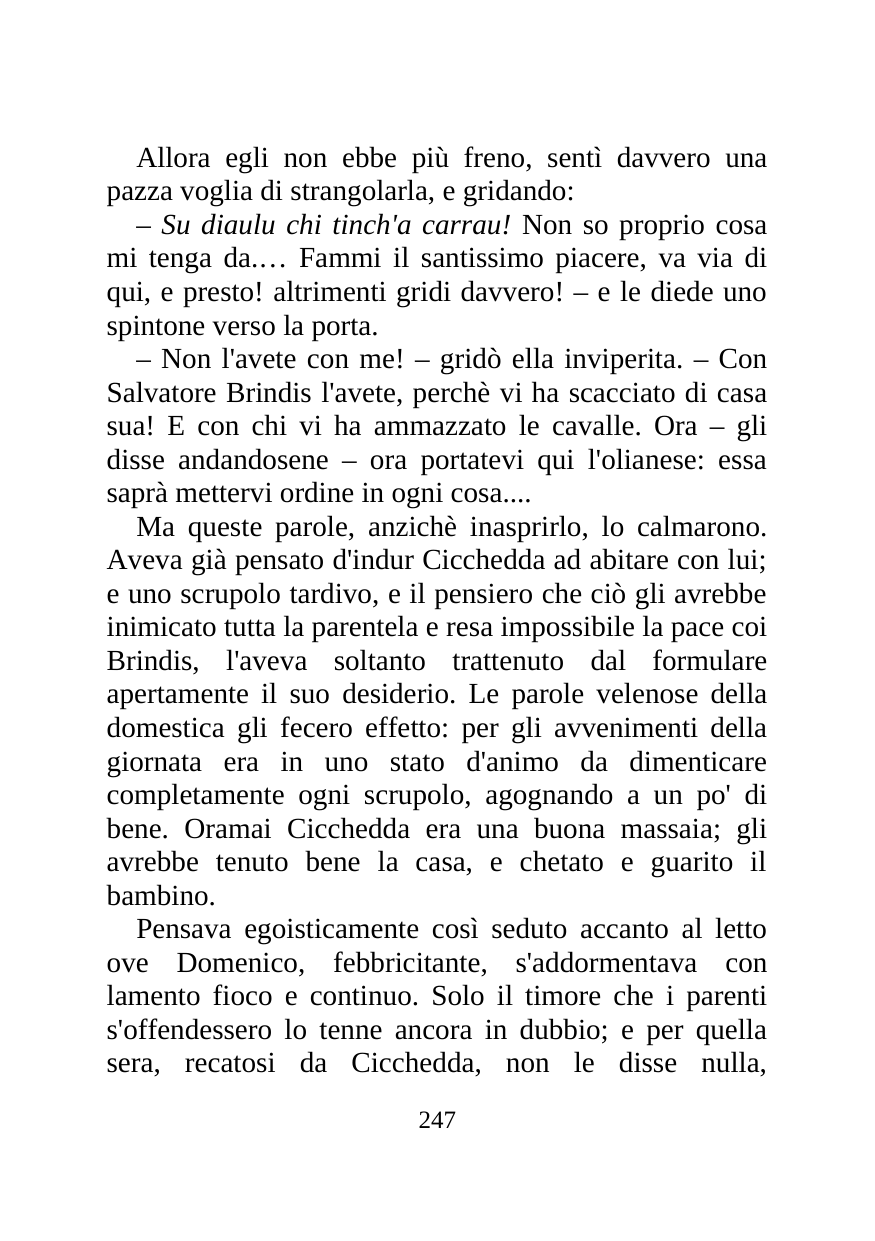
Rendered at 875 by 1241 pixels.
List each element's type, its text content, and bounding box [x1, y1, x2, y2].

text – Non l'avete con me! – gridò ella inviperita. – Con Salvatore Brindis l'avete, perchè vi ha scacciato di casa sua! E con chi vi ha ammazzato le cavalle. Ora – gli disse andandosene – ora portatevi qui l'olianese: essa saprà mettervi ordine in ogni cosa.... [106, 341, 768, 509]
text Allora egli non ebbe più freno, sentì davvero una pazza voglia di strangolarla, e gridando: [106, 140, 768, 207]
text Pensava egoisticamente così seduto accanto al letto ove Domenico, febbricitante, s'addormentava con lamento fioco e continuo. Solo il timore che i parenti s'offendessero lo tenne ancora in dubbio; e per quella sera, recatosi da Cicchedda, non le disse nulla, [106, 911, 768, 1079]
text – Su diaulu chi tinch'a carrau! Non so proprio cosa mi tenga da.… Fammi il santissimo piacere, va via di qui, e presto! altrimenti gridi davvero! – e le diede uno spintone verso la porta. [106, 207, 768, 341]
text Ma queste parole, anzichè inasprirlo, lo calmarono. Aveva già pensato d'indur Cicchedda ad abitare con lui; e uno scrupolo tardivo, e il pensiero che ciò gli avrebbe inimicato tutta la parentela e resa impossibile la pace coi Brindis, l'aveva soltanto trattenuto dal formulare apertamente il suo desiderio. Le parole velenose della domestica gli fecero effetto: per gli avvenimenti della giornata era in uno stato d'animo da dimenticare completamente ogni scrupolo, agognando a un po' di bene. Oramai Cicchedda era una buona massaia; gli avrebbe tenuto bene la casa, e chetato e guarito il bambino. [106, 509, 768, 911]
